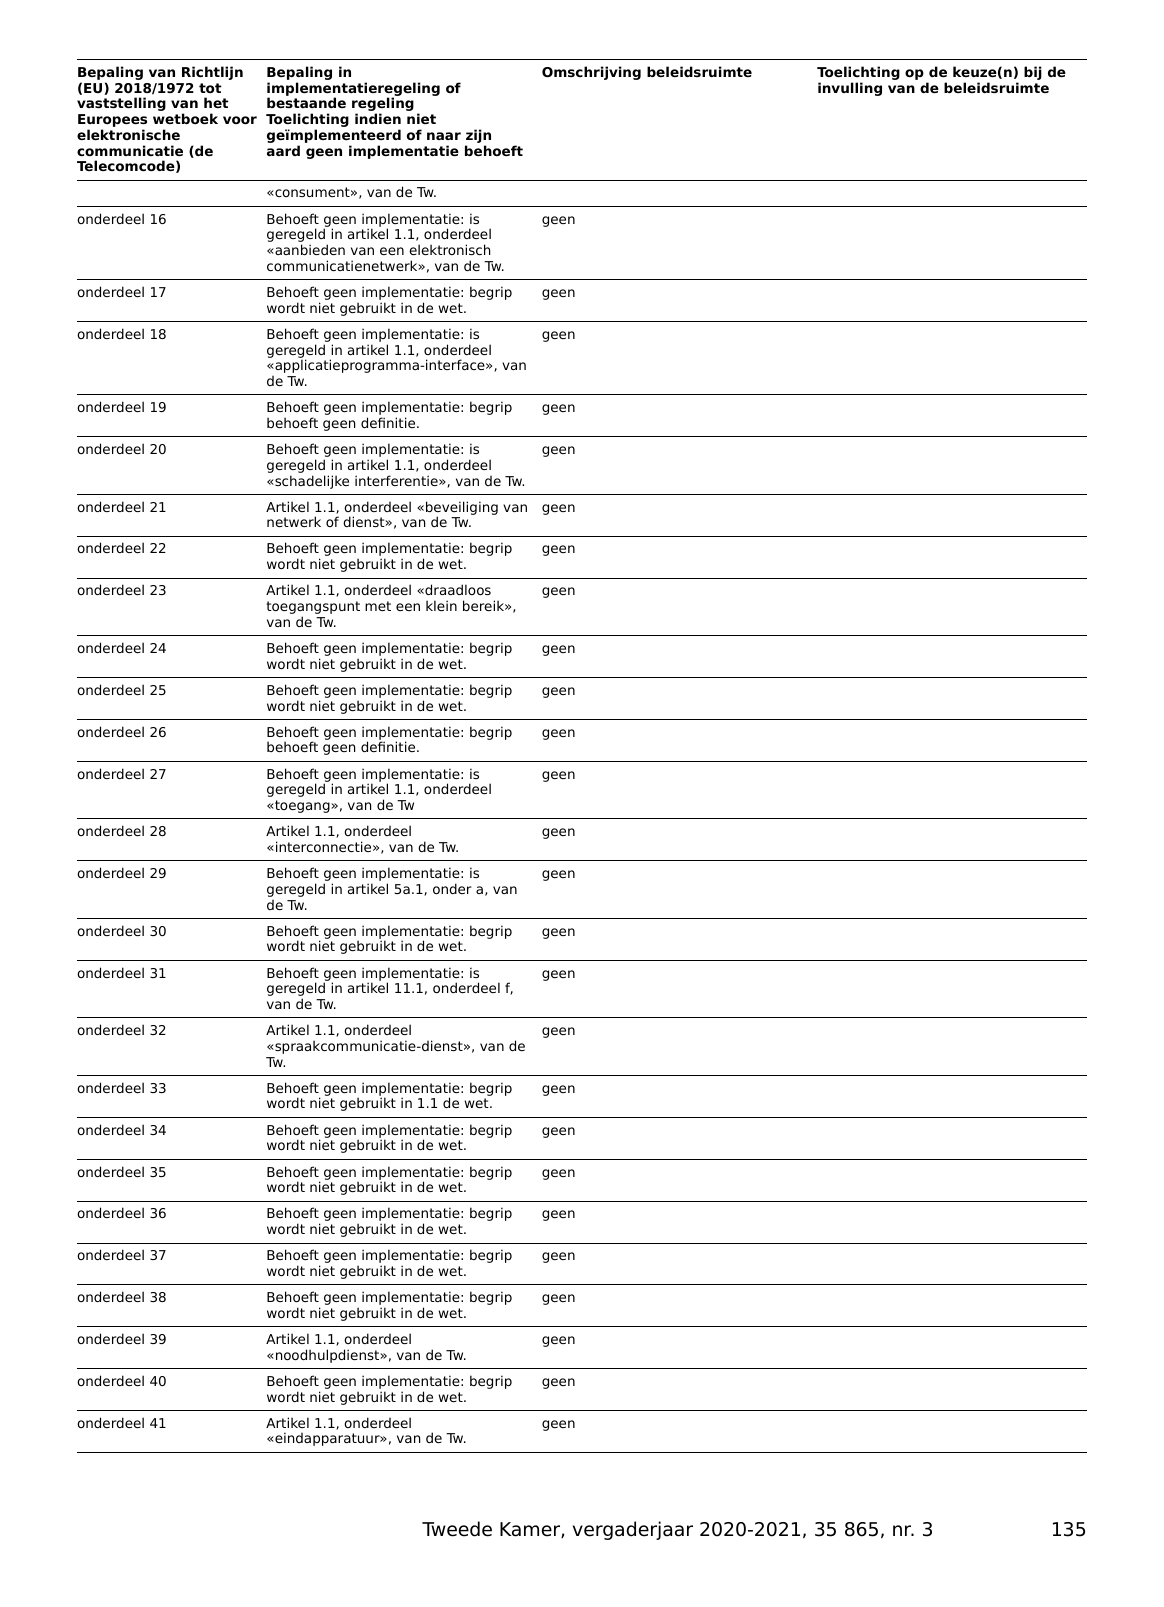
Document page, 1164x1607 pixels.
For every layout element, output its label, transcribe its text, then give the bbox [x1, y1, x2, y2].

table_cell Behoeft geen implementatie: begrip wordt niet gebruikt in de wet. [260, 1202, 536, 1242]
table_cell geen [536, 636, 811, 677]
table_cell [811, 919, 1087, 960]
table_cell Behoeft geen implementatie: begrip wordt niet gebruikt in de wet. [260, 919, 536, 960]
table_cell onderdeel 34 [77, 1118, 260, 1159]
table_cell geen [536, 579, 811, 635]
table_cell geen [536, 1244, 811, 1284]
table_cell [811, 961, 1087, 1017]
table_cell [811, 678, 1087, 719]
table_cell onderdeel 29 [77, 861, 260, 918]
table_cell Artikel 1.1, onderdeel «spraakcommunicatie-dienst», van de Tw. [260, 1018, 536, 1075]
table_cell [811, 181, 1087, 206]
table_cell onderdeel 22 [77, 537, 260, 577]
table_cell Behoeft geen implementatie: begrip wordt niet gebruikt in de wet. [260, 636, 536, 677]
table_cell [536, 181, 811, 206]
table_cell [811, 1160, 1087, 1201]
table_cell geen [536, 1118, 811, 1159]
table_cell geen [536, 919, 811, 960]
table_cell Behoeft geen implementatie: begrip wordt niet gebruikt in de wet. [260, 678, 536, 719]
table_cell geen [536, 720, 811, 761]
table_cell onderdeel 16 [77, 207, 260, 279]
table_cell Behoeft geen implementatie: begrip wordt niet gebruikt in de wet. [260, 537, 536, 577]
table_cell Behoeft geen implementatie: is geregeld in artikel 1.1, onderdeel «aanbieden van een elektronisch communicatienetwerk», van de Tw. [260, 207, 536, 279]
table_cell geen [536, 1285, 811, 1326]
table_cell geen [536, 495, 811, 536]
table_cell geen [536, 678, 811, 719]
table_cell onderdeel 26 [77, 720, 260, 761]
table_cell onderdeel 27 [77, 762, 260, 818]
table_cell onderdeel 40 [77, 1369, 260, 1410]
table_cell Artikel 1.1, onderdeel «interconnectie», van de Tw. [260, 819, 536, 860]
table_cell geen [536, 207, 811, 279]
table_cell [811, 1076, 1087, 1117]
table_cell onderdeel 19 [77, 395, 260, 436]
table_cell [811, 861, 1087, 918]
table_cell Behoeft geen implementatie: begrip behoeft geen definitie. [260, 395, 536, 436]
table_cell geen [536, 1076, 811, 1117]
table_cell [811, 395, 1087, 436]
table_cell Artikel 1.1, onderdeel «noodhulpdienst», van de Tw. [260, 1327, 536, 1368]
table_cell onderdeel 30 [77, 919, 260, 960]
table_header Bepaling van Richtlijn (EU) 2018/1972 tot vaststelling van het Europees wetboek voor elektronische communicatie (de Telecomcode) [77, 60, 260, 179]
table_cell geen [536, 1327, 811, 1368]
table_cell geen [536, 819, 811, 860]
table_cell [811, 636, 1087, 677]
table_cell onderdeel 33 [77, 1076, 260, 1117]
table_cell Artikel 1.1, onderdeel «draadloos toegangspunt met een klein bereik», van de Tw. [260, 579, 536, 635]
table_cell onderdeel 21 [77, 495, 260, 536]
table_cell Behoeft geen implementatie: is geregeld in artikel 1.1, onderdeel «schadelijke interferentie», van de Tw. [260, 437, 536, 494]
table_cell onderdeel 35 [77, 1160, 260, 1201]
table_cell onderdeel 20 [77, 437, 260, 494]
table_cell [811, 720, 1087, 761]
table_cell Behoeft geen implementatie: begrip wordt niet gebruikt in 1.1 de wet. [260, 1076, 536, 1117]
table_cell geen [536, 1369, 811, 1410]
table_cell onderdeel 31 [77, 961, 260, 1017]
table_cell onderdeel 24 [77, 636, 260, 677]
table_cell onderdeel 32 [77, 1018, 260, 1075]
table_cell [811, 1411, 1087, 1452]
table_header Bepaling in implementatieregeling of bestaande regeling Toelichting indien niet geïmplementeerd of naar zijn aard geen implementatie behoeft [260, 60, 536, 179]
table_cell [811, 322, 1087, 394]
table_cell [811, 1327, 1087, 1368]
table_cell [811, 579, 1087, 635]
table_cell geen [536, 395, 811, 436]
table_cell geen [536, 322, 811, 394]
table_header Toelichting op de keuze(n) bij de invulling van de beleidsruimte [811, 60, 1087, 179]
table_cell [811, 762, 1087, 818]
table_cell Behoeft geen implementatie: begrip wordt niet gebruikt in de wet. [260, 1118, 536, 1159]
table_cell [811, 537, 1087, 577]
table_cell geen [536, 961, 811, 1017]
table_cell [811, 819, 1087, 860]
table_cell Behoeft geen implementatie: begrip wordt niet gebruikt in de wet. [260, 280, 536, 321]
table_cell onderdeel 17 [77, 280, 260, 321]
table_cell Behoeft geen implementatie: begrip wordt niet gebruikt in de wet. [260, 1244, 536, 1284]
table_cell Behoeft geen implementatie: begrip behoeft geen definitie. [260, 720, 536, 761]
table_cell onderdeel 37 [77, 1244, 260, 1284]
table_cell geen [536, 1160, 811, 1201]
table_cell onderdeel 36 [77, 1202, 260, 1242]
table_cell [811, 207, 1087, 279]
table_cell geen [536, 1202, 811, 1242]
table_cell onderdeel 38 [77, 1285, 260, 1326]
table_cell onderdeel 23 [77, 579, 260, 635]
table_cell «consument», van de Tw. [260, 181, 536, 206]
table_cell onderdeel 25 [77, 678, 260, 719]
table_cell Behoeft geen implementatie: is geregeld in artikel 1.1, onderdeel «toegang», van de Tw [260, 762, 536, 818]
table_cell Behoeft geen implementatie: begrip wordt niet gebruikt in de wet. [260, 1285, 536, 1326]
table_cell [811, 437, 1087, 494]
table_cell [77, 181, 260, 206]
table_cell Artikel 1.1, onderdeel «eindapparatuur», van de Tw. [260, 1411, 536, 1452]
table_cell Behoeft geen implementatie: is geregeld in artikel 11.1, onderdeel f, van de Tw. [260, 961, 536, 1017]
table_cell onderdeel 39 [77, 1327, 260, 1368]
table_cell onderdeel 41 [77, 1411, 260, 1452]
table_cell [811, 280, 1087, 321]
table_cell [811, 1244, 1087, 1284]
table_cell geen [536, 1018, 811, 1075]
table_cell [811, 1369, 1087, 1410]
table_cell geen [536, 1411, 811, 1452]
table_cell geen [536, 762, 811, 818]
table_cell onderdeel 18 [77, 322, 260, 394]
table_cell [811, 1285, 1087, 1326]
table_cell Behoeft geen implementatie: is geregeld in artikel 5a.1, onder a, van de Tw. [260, 861, 536, 918]
table_cell geen [536, 537, 811, 577]
table_cell geen [536, 280, 811, 321]
table_cell [811, 1018, 1087, 1075]
table_cell geen [536, 861, 811, 918]
table_cell [811, 1118, 1087, 1159]
table_cell Behoeft geen implementatie: begrip wordt niet gebruikt in de wet. [260, 1160, 536, 1201]
table_cell onderdeel 28 [77, 819, 260, 860]
table_header Omschrijving beleidsruimte [536, 60, 811, 179]
table_cell Behoeft geen implementatie: is geregeld in artikel 1.1, onderdeel «applicatieprogramma-interface», van de Tw. [260, 322, 536, 394]
table_cell geen [536, 437, 811, 494]
table_cell [811, 1202, 1087, 1242]
table_cell Behoeft geen implementatie: begrip wordt niet gebruikt in de wet. [260, 1369, 536, 1410]
table_cell [811, 495, 1087, 536]
table_cell Artikel 1.1, onderdeel «beveiliging van netwerk of dienst», van de Tw. [260, 495, 536, 536]
